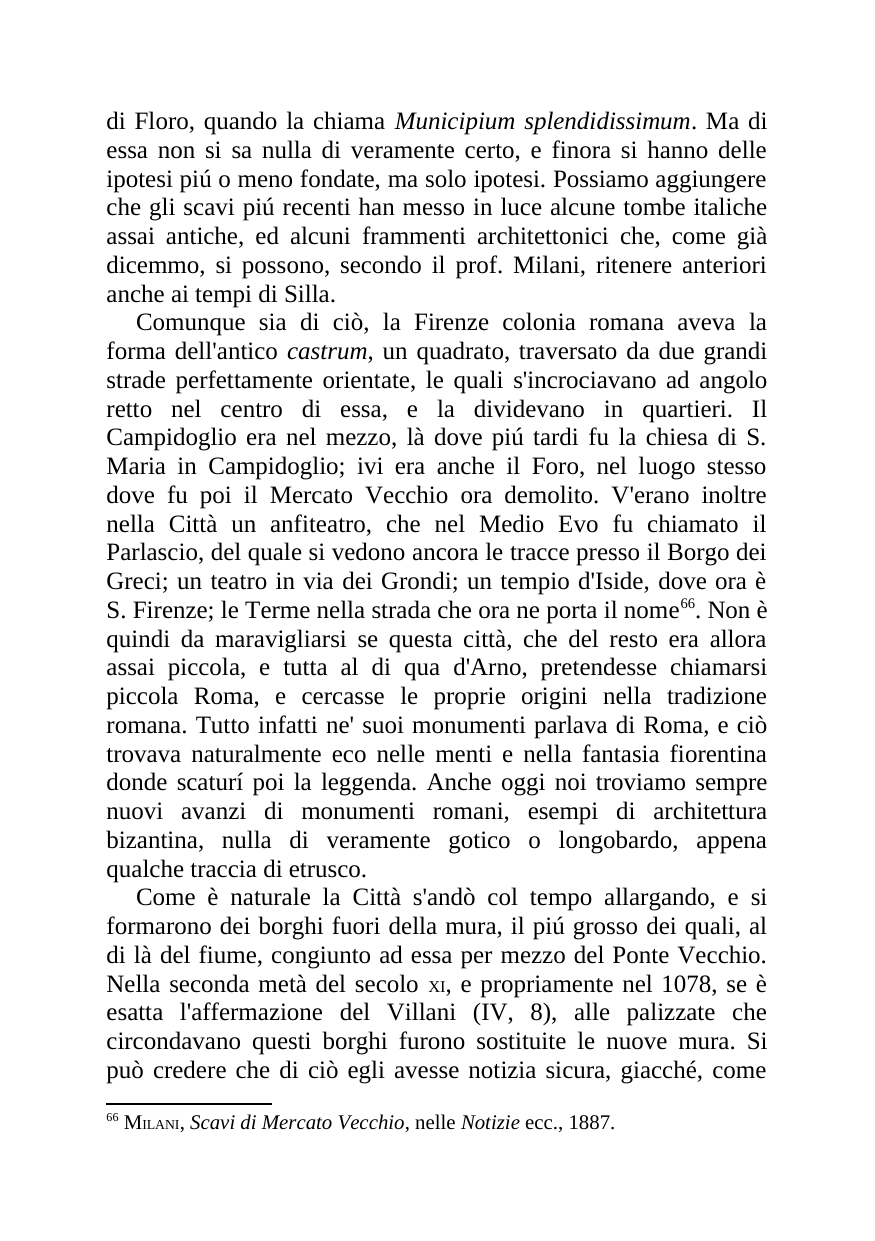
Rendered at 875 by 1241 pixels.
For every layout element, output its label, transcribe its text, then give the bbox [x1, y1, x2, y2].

text Milani, Scavi di Mercato Vecchio, nelle Notizie ecc., 1887. [106, 1110, 768, 1134]
text Comunque sia di ciò, la Firenze colonia romana aveva la forma dell'antico castrum, un quadrato, traversato da due grandi strade perfettamente orientate, le quali s'incrociavano ad angolo retto nel centro di essa, e la dividevano in quartieri. Il Campidoglio era nel mezzo, là dove piú tardi fu la chiesa di S. Maria in Campidoglio; ivi era anche il Foro, nel luogo stesso dove fu poi il Mercato Vecchio ora demolito. V'erano inoltre nella Città un anfiteatro, che nel Medio Evo fu chiamato il Parlascio, del quale si vedono ancora le tracce presso il Borgo dei Greci; un teatro in via dei Grondi; un tempio d'Iside, dove ora è S. Firenze; le Terme nella strada che ora ne porta il nome. Non è quindi da maravigliarsi se questa città, che del resto era allora assai piccola, e tutta al di qua d'Arno, pretendesse chiamarsi piccola Roma, e cercasse le proprie origini nella tradizione romana. Tutto infatti ne' suoi monumenti parlava di Roma, e ciò trovava naturalmente eco nelle menti e nella fantasia fiorentina donde scaturí poi la leggenda. Anche oggi noi troviamo sempre nuovi avanzi di monumenti romani, esempi di architettura bizantina, nulla di veramente gotico o longobardo, appena qualche traccia di etrusco. [106, 307, 768, 882]
text Come è naturale la Città s'andò col tempo allargando, e si formarono dei borghi fuori della mura, il piú grosso dei quali, al di là del fiume, congiunto ad essa per mezzo del Ponte Vecchio. Nella seconda metà del secolo xi, e propriamente nel 1078, se è esatta l'affermazione del Villani (IV, 8), alle palizzate che circondavano questi borghi furono sostituite le nuove mura. Si può credere che di ciò egli avesse notizia sicura, giacché, come [106, 882, 768, 1084]
text di Floro, quando la chiama Municipium splendidissimum. Ma di essa non si sa nulla di veramente certo, e finora si hanno delle ipotesi piú o meno fondate, ma solo ipotesi. Possiamo aggiungere che gli scavi piú recenti han messo in luce alcune tombe italiche assai antiche, ed alcuni frammenti architettonici che, come già dicemmo, si possono, secondo il prof. Milani, ritenere anteriori anche ai tempi di Silla. [106, 106, 768, 307]
